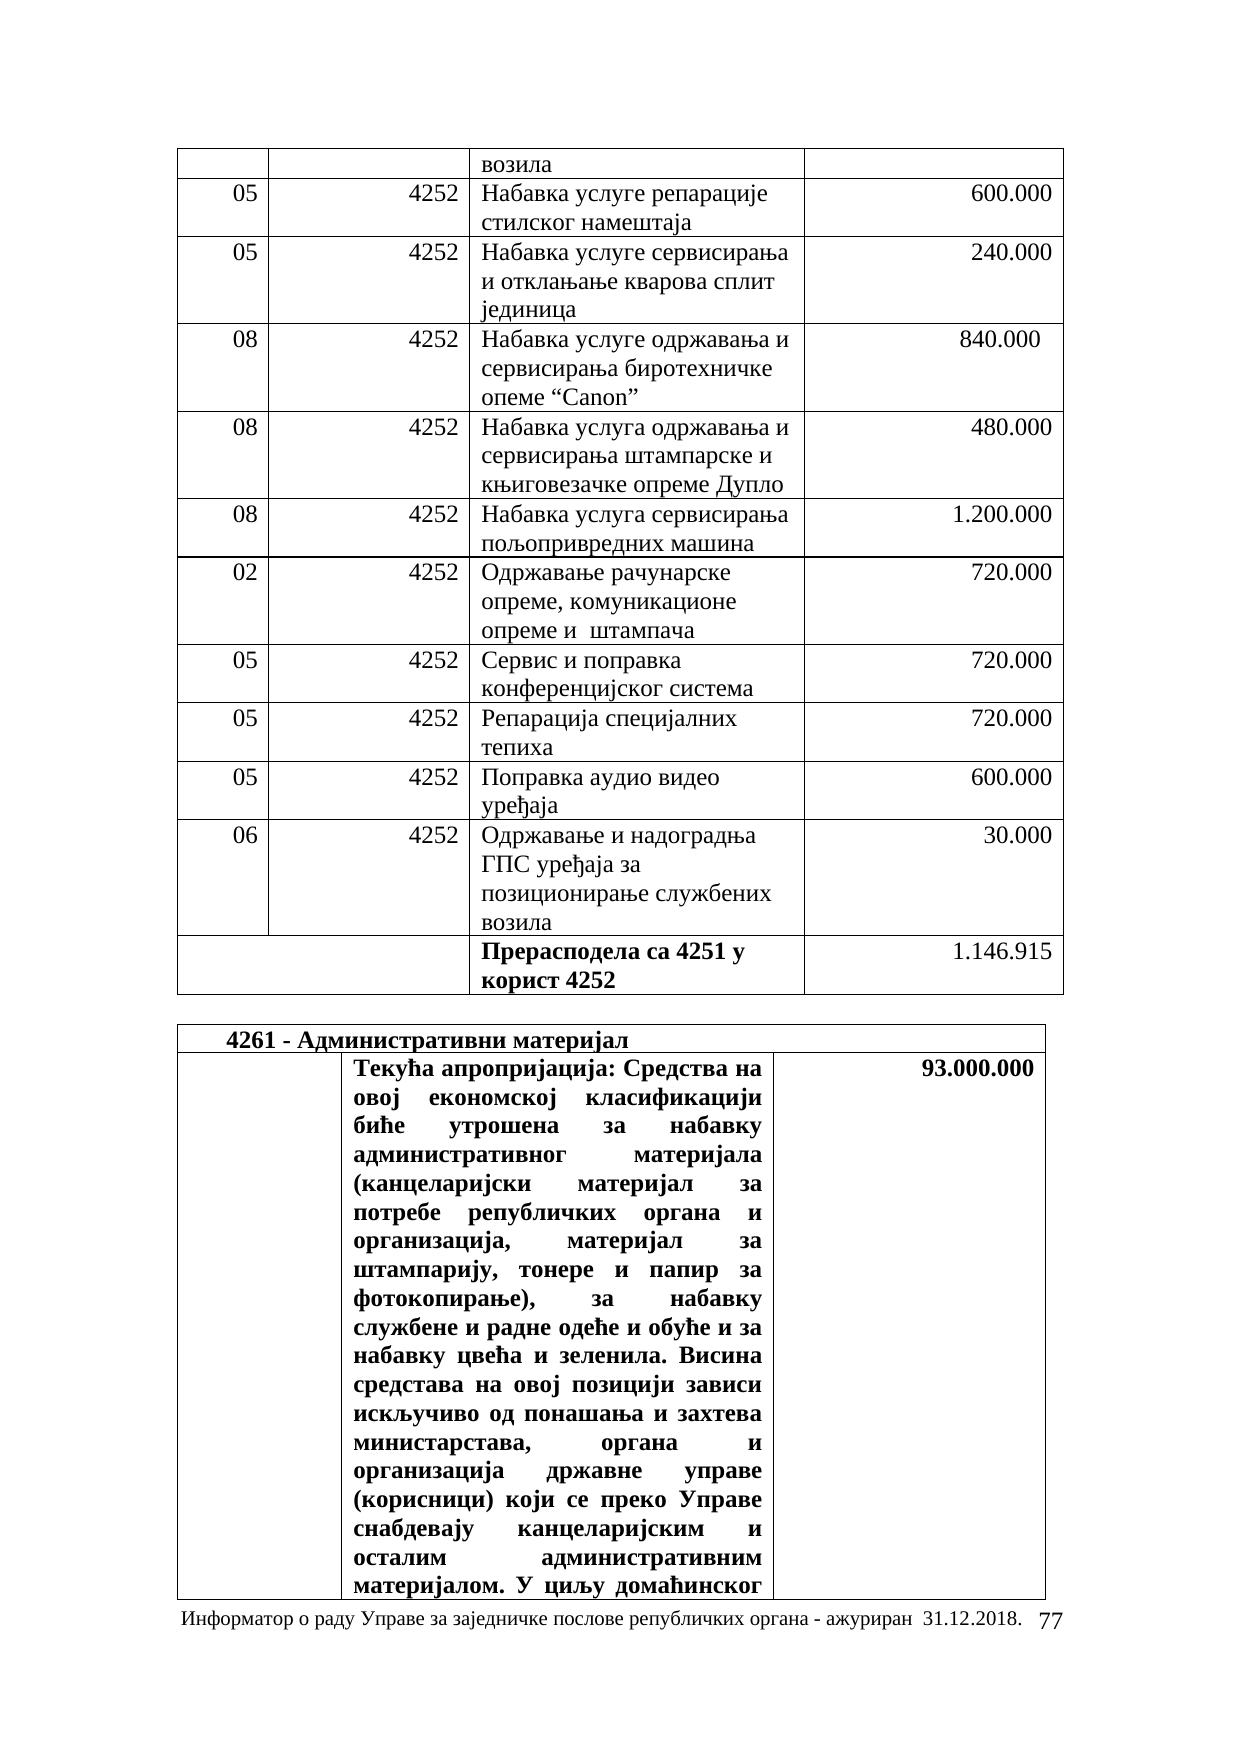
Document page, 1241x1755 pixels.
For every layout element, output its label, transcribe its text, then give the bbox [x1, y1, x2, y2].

table_cell 08 [178, 412, 268, 498]
table_cell 02 [178, 558, 268, 644]
table_cell 08 [178, 499, 268, 556]
table_cell 4252 [269, 499, 469, 556]
table_cell 4252 [269, 412, 469, 498]
table_cell 600.000 [805, 179, 1063, 236]
table_cell Одржавање и надоградња ГПС уређаја за позиционирање службених возила [470, 820, 804, 935]
table_cell 720.000 [805, 703, 1063, 761]
table_cell Одржавање рачунарске опреме, комуникационе опреме и штампача [470, 558, 804, 644]
table_cell [805, 149, 1063, 177]
table_cell 06 [178, 820, 268, 935]
table_cell 93.000.000 [774, 1053, 1045, 1599]
table_cell 05 [178, 703, 268, 761]
table_cell 4252 [269, 762, 469, 819]
table_cell Набавка услуга одржавања и сервисирања штампарске и књиговезачке опреме Дупло [470, 412, 804, 498]
table_cell 4252 [269, 820, 469, 935]
table_cell возила [470, 149, 804, 177]
table_cell 4252 [269, 237, 469, 323]
table_cell [269, 149, 469, 177]
table_cell Набавка услуга сервисирања пољопривредних машина [470, 499, 804, 556]
table_cell [178, 936, 469, 994]
table_cell Текућа апропријација: Средства на овој економској класификацији биће утрошена за набавку административног материјала (канцеларијски материјал за потребе републичких органа и организација, материјал за штампарију, тонере и папир за фотокопирање), за набавку службене и радне одеће и обуће и за набавку цвећа и зеленила. Висина средстава на овој позицији зависи искључиво од понашања и захтева министарстава, органа и организација државне управе (корисници) који се преко Управе снабдевају канцеларијским и осталим административним материјалом. У циљу домаћинског [342, 1053, 773, 1599]
table_cell Репарација специјалних тепиха [470, 703, 804, 761]
table_cell Набавка услуге одржавања и сервисирања биротехничке опеме “Canon” [470, 324, 804, 411]
table_cell Набавка услуге сервисирања и отклањање кварова сплит јединица [470, 237, 804, 323]
table_cell 30.000 [805, 820, 1063, 935]
table_cell 05 [178, 645, 268, 702]
table_cell 240.000 [805, 237, 1063, 323]
table_cell 08 [178, 324, 268, 411]
table_cell 4252 [269, 645, 469, 702]
table_cell 1.200.000 [805, 499, 1063, 556]
table_cell Поправка аудио видео уређаја [470, 762, 804, 819]
table_cell 720.000 [805, 558, 1063, 644]
table_cell Сервис и поправка конференцијског система [470, 645, 804, 702]
table_cell Набавка услуге репарације стилског намештаја [470, 179, 804, 236]
table_header 4261 - Административни материјал [178, 1025, 1045, 1052]
table_cell 720.000 [805, 645, 1063, 702]
table_cell 05 [178, 762, 268, 819]
table_cell [178, 149, 268, 177]
table_cell 840.000 [805, 324, 1063, 411]
table_cell 4252 [269, 179, 469, 236]
table_cell 4252 [269, 558, 469, 644]
table_cell 1.146.915 [805, 936, 1063, 994]
table_cell 4252 [269, 703, 469, 761]
table_cell 600.000 [805, 762, 1063, 819]
table_cell 05 [178, 237, 268, 323]
table_cell 4252 [269, 324, 469, 411]
table_cell [178, 1053, 341, 1599]
table_cell 480.000 [805, 412, 1063, 498]
table_cell Прерасподела са 4251 у корист 4252 [470, 936, 804, 994]
table_cell 05 [178, 179, 268, 236]
